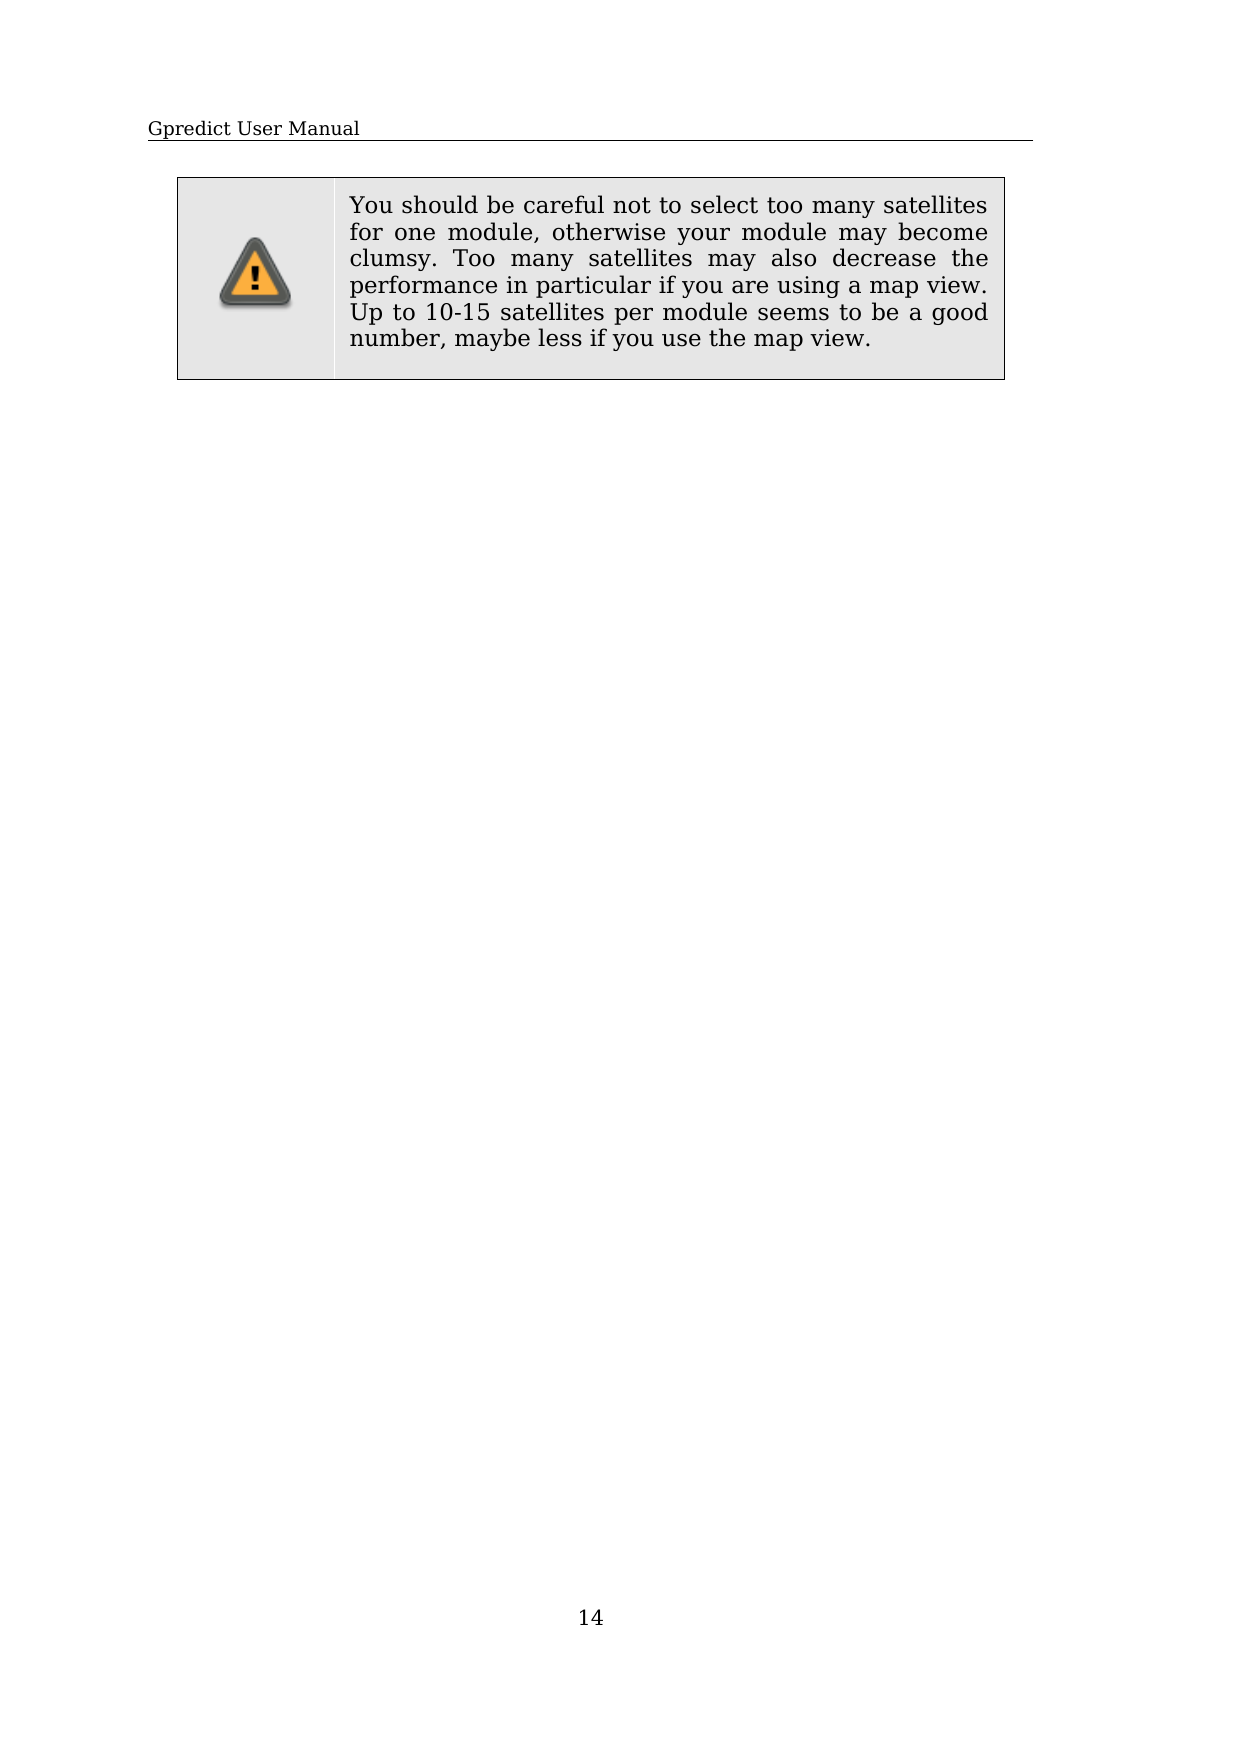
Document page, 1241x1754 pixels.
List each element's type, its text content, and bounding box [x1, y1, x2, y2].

picture [216, 232, 296, 312]
table_header You should be careful not to select too many satellites for one module, otherwise your module may become clumsy. Too many satellites may also decrease the performance in particular if you are using a map view. Up to 10-15 satellites per module seems to be a good number, maybe less if you use the map view. [335, 178, 1004, 379]
table_header [178, 178, 334, 379]
